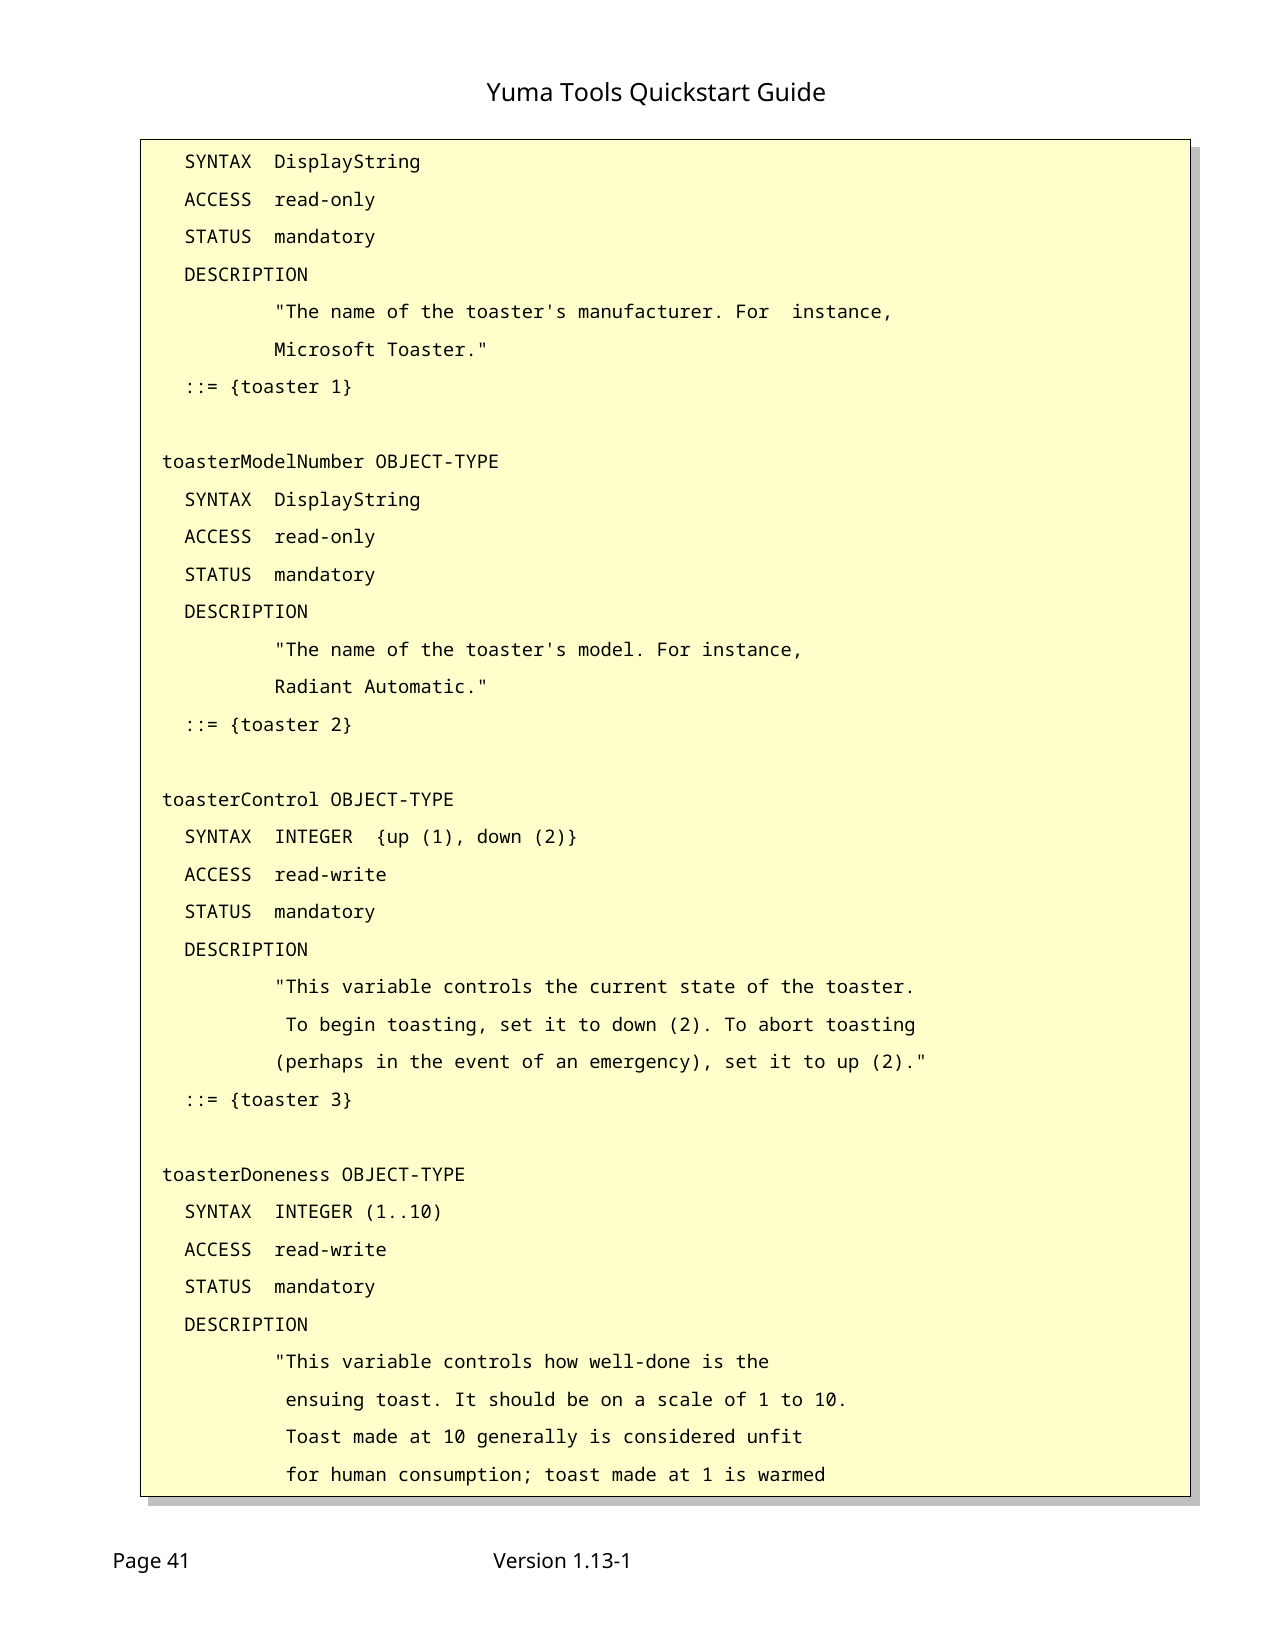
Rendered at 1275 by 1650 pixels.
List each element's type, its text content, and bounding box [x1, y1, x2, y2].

text toasterDoneness OBJECT-TYPE [141, 1151, 1190, 1187]
text "The name of the toaster's manufacturer. For instance, [141, 288, 1190, 324]
text ACCESS read-write [141, 1226, 1190, 1262]
text ACCESS read-write [141, 851, 1190, 887]
text ::= {toaster 2} [141, 701, 1190, 737]
text SYNTAX DisplayString [141, 476, 1190, 512]
text STATUS mandatory [141, 551, 1190, 587]
text ::= {toaster 3} [141, 1076, 1190, 1112]
text DESCRIPTION [141, 926, 1190, 962]
text Toast made at 10 generally is considered unfit [141, 1413, 1190, 1449]
text DESCRIPTION [141, 251, 1190, 287]
text (perhaps in the event of an emergency), set it to up (2)." [141, 1038, 1190, 1074]
text toasterModelNumber OBJECT-TYPE [141, 438, 1190, 474]
text DESCRIPTION [141, 1301, 1190, 1337]
text Microsoft Toaster." [141, 326, 1190, 362]
text STATUS mandatory [141, 213, 1190, 249]
text STATUS mandatory [141, 1263, 1190, 1299]
text toasterControl OBJECT-TYPE [141, 776, 1190, 812]
text ::= {toaster 1} [141, 363, 1190, 399]
text ACCESS read-only [141, 176, 1190, 212]
text for human consumption; toast made at 1 is warmed [141, 1451, 1190, 1496]
text SYNTAX DisplayString [141, 140, 1190, 174]
text ensuing toast. It should be on a scale of 1 to 10. [141, 1376, 1190, 1412]
text "This variable controls how well-done is the [141, 1338, 1190, 1374]
text "This variable controls the current state of the toaster. [141, 963, 1190, 999]
text STATUS mandatory [141, 888, 1190, 924]
text Radiant Automatic." [141, 663, 1190, 699]
text "The name of the toaster's model. For instance, [141, 626, 1190, 662]
text To begin toasting, set it to down (2). To abort toasting [141, 1001, 1190, 1037]
text DESCRIPTION [141, 588, 1190, 624]
text SYNTAX INTEGER (1..10) [141, 1188, 1190, 1224]
text SYNTAX INTEGER {up (1), down (2)} [141, 813, 1190, 849]
text ACCESS read-only [141, 513, 1190, 549]
